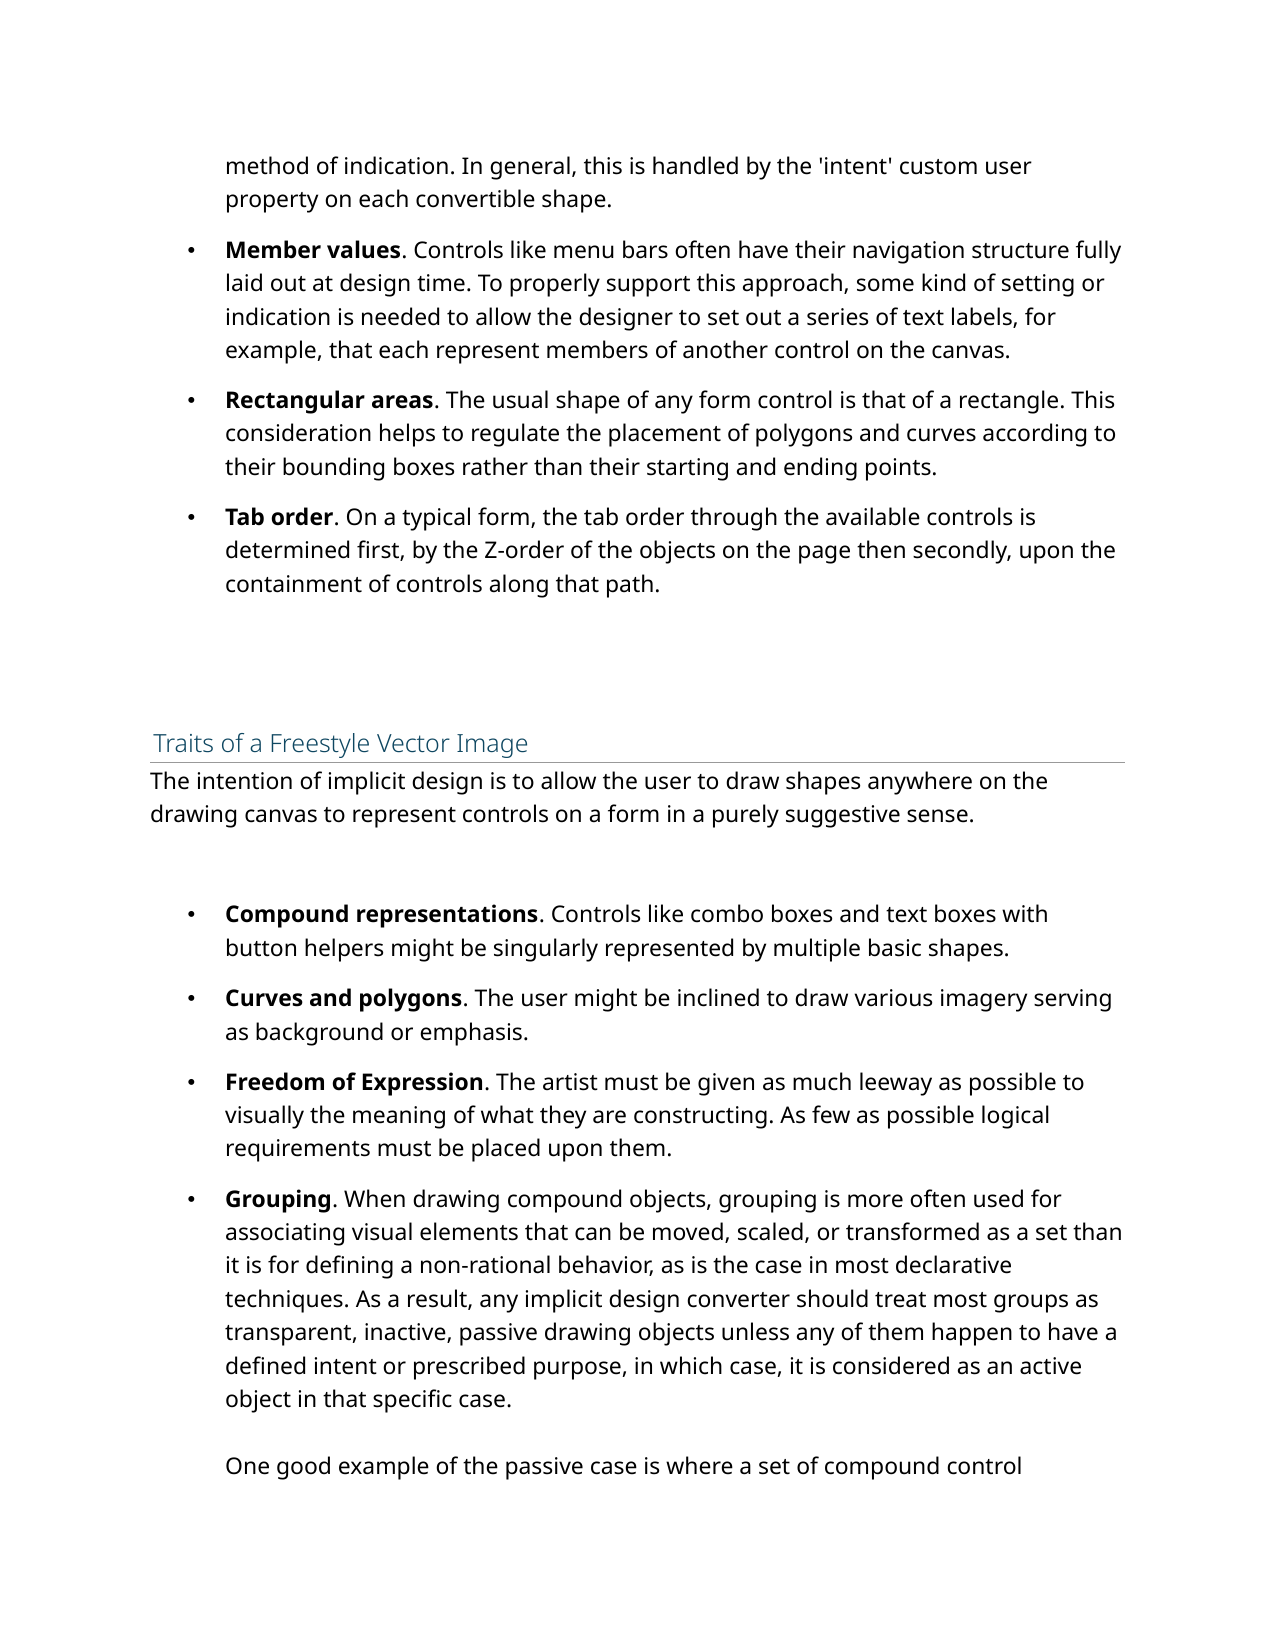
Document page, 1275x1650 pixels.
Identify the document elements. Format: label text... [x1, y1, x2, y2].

list method of indication. In general, this is handled by the 'intent' custom user property on each convertible shape. [187, 150, 1125, 215]
list Rectangular areas. The usual shape of any form control is that of a rectangle. This consideration helps to regulate the placement of polygons and curves according to their bounding boxes rather than their starting and ending points. [187, 384, 1125, 482]
list Tab order. On a typical form, the tab order through the available controls is determined first, by the Z-order of the objects on the page then secondly, upon the containment of controls along that path. [187, 501, 1125, 599]
list Compound representations. Controls like combo boxes and text boxes with button helpers might be singularly represented by multiple basic shapes. [187, 898, 1125, 963]
list Freedom of Expression. The artist must be given as much leeway as possible to visually the meaning of what they are constructing. As few as possible logical requirements must be placed upon them. [187, 1066, 1125, 1164]
list Member values. Controls like menu bars often have their navigation structure fully laid out at design time. To properly support this approach, some kind of setting or indication is needed to allow the designer to set out a series of text labels, for example, that each represent members of another control on the canvas. [187, 233, 1125, 365]
list Grouping. When drawing compound objects, grouping is more often used for associating visual elements that can be moved, scaled, or transformed as a set than it is for defining a non-rational behavior, as is the case in most declarative techniques. As a result, any implicit design converter should treat most groups as transparent, inactive, passive drawing objects unless any of them happen to have a defined intent or prescribed purpose, in which case, it is considered as an active object in that specific case. One good example of the passive case is where a set of compound control [187, 1182, 1125, 1481]
subtitle Traits of a Freestyle Vector Image [150, 722, 1125, 762]
text The intention of implicit design is to allow the user to draw shapes anywhere on the drawing canvas to represent controls on a form in a purely suggestive sense. [150, 765, 1125, 829]
list Curves and polygons. The user might be inclined to draw various imagery serving as background or emphasis. [187, 982, 1125, 1047]
